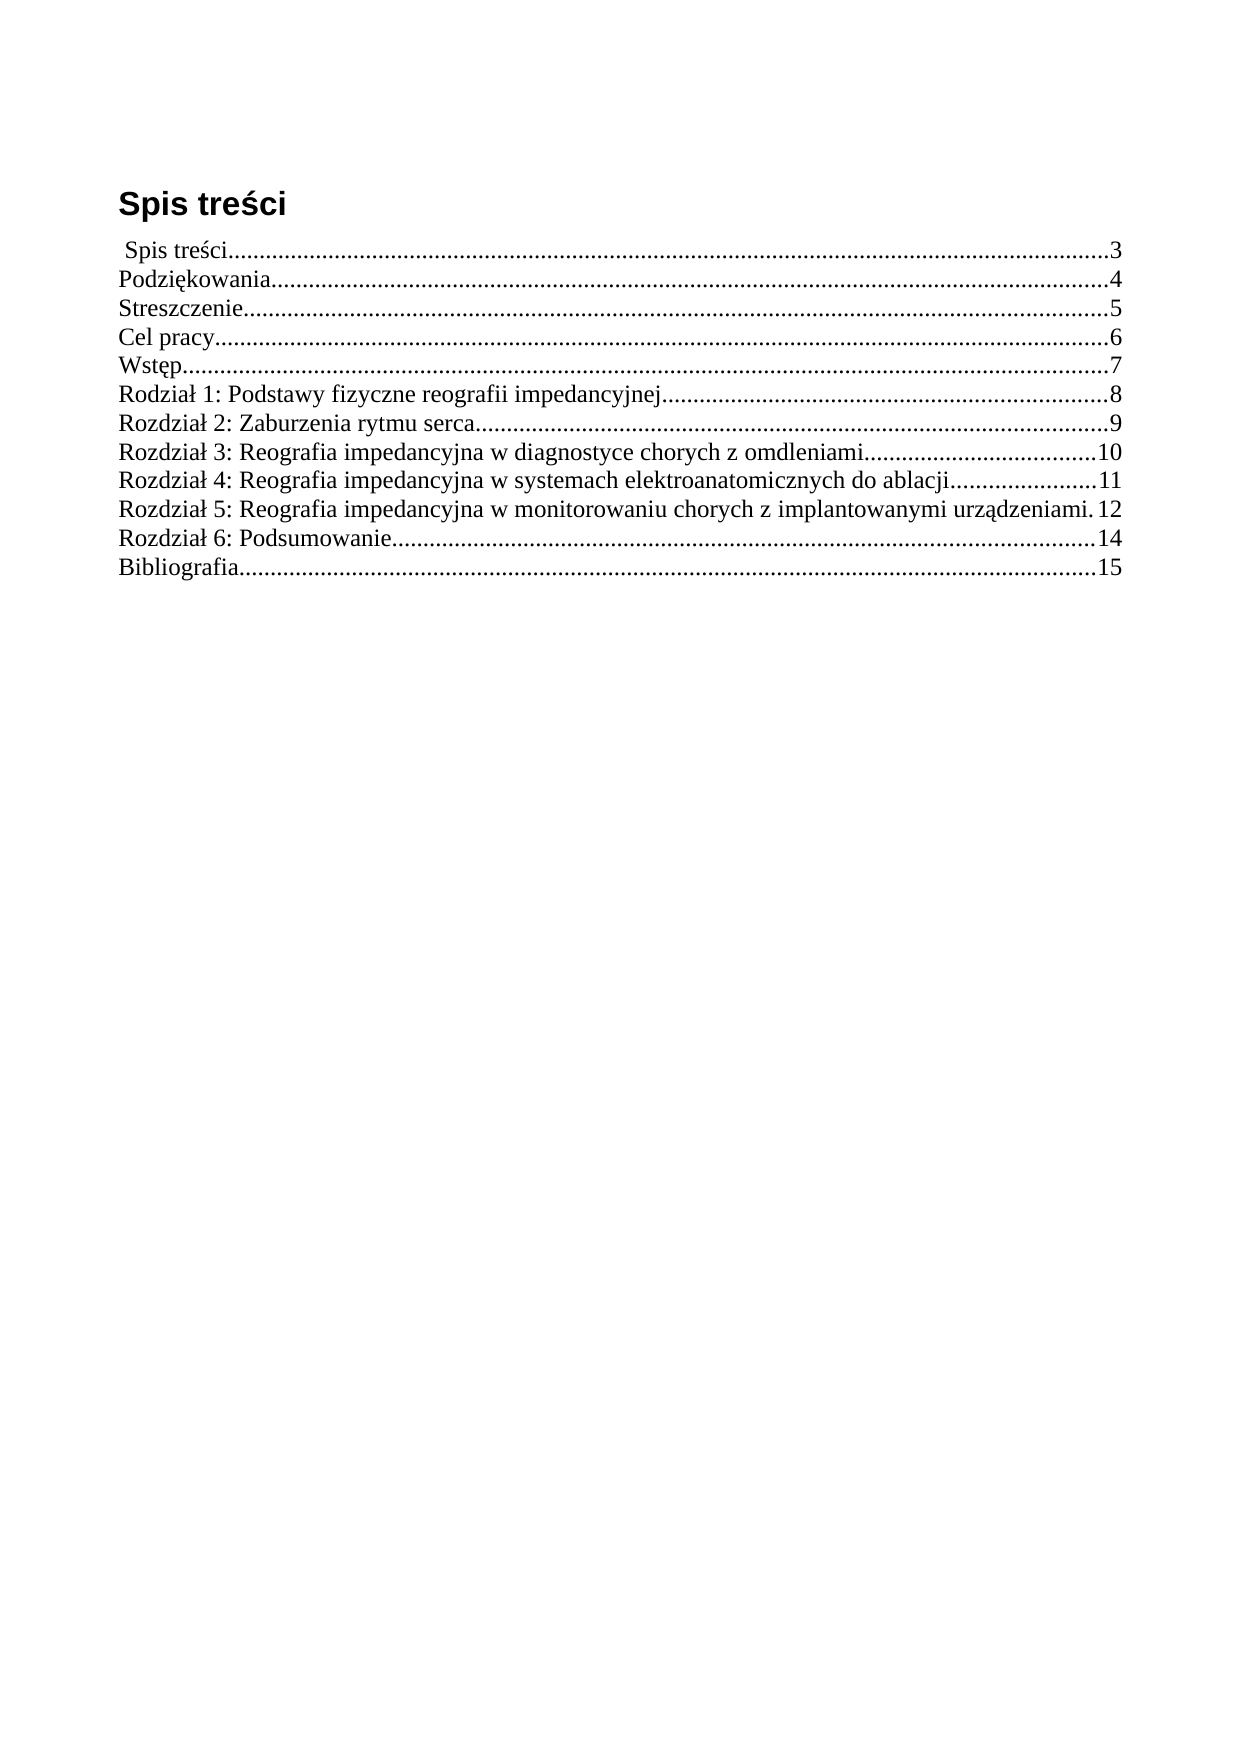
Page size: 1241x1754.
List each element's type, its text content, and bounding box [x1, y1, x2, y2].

text Rozdział 5: Reografia impedancyjna w monitorowaniu chorych z implantowanymi urządzeniami 12 [118, 494, 1122, 523]
text Rozdział 2: Zaburzenia rytmu serca 9 [118, 408, 1122, 437]
text Rozdział 6: Podsumowanie 14 [118, 523, 1122, 552]
text Spis treści 3 [118, 235, 1122, 264]
subtitle Spis treści [118, 184, 1122, 223]
text Rozdział 3: Reografia impedancyjna w diagnostyce chorych z omdleniami. 10 [118, 437, 1122, 465]
text Rozdział 4: Reografia impedancyjna w systemach elektroanatomicznych do ablacji 11 [118, 465, 1122, 494]
text Wstęp 7 [118, 350, 1122, 379]
text Streszczenie 5 [118, 293, 1122, 322]
text Podziękowania 4 [118, 264, 1122, 293]
text Rodział 1: Podstawy fizyczne reografii impedancyjnej. 8 [118, 379, 1122, 408]
text Cel pracy 6 [118, 322, 1122, 350]
text Bibliografia 15 [118, 552, 1122, 580]
